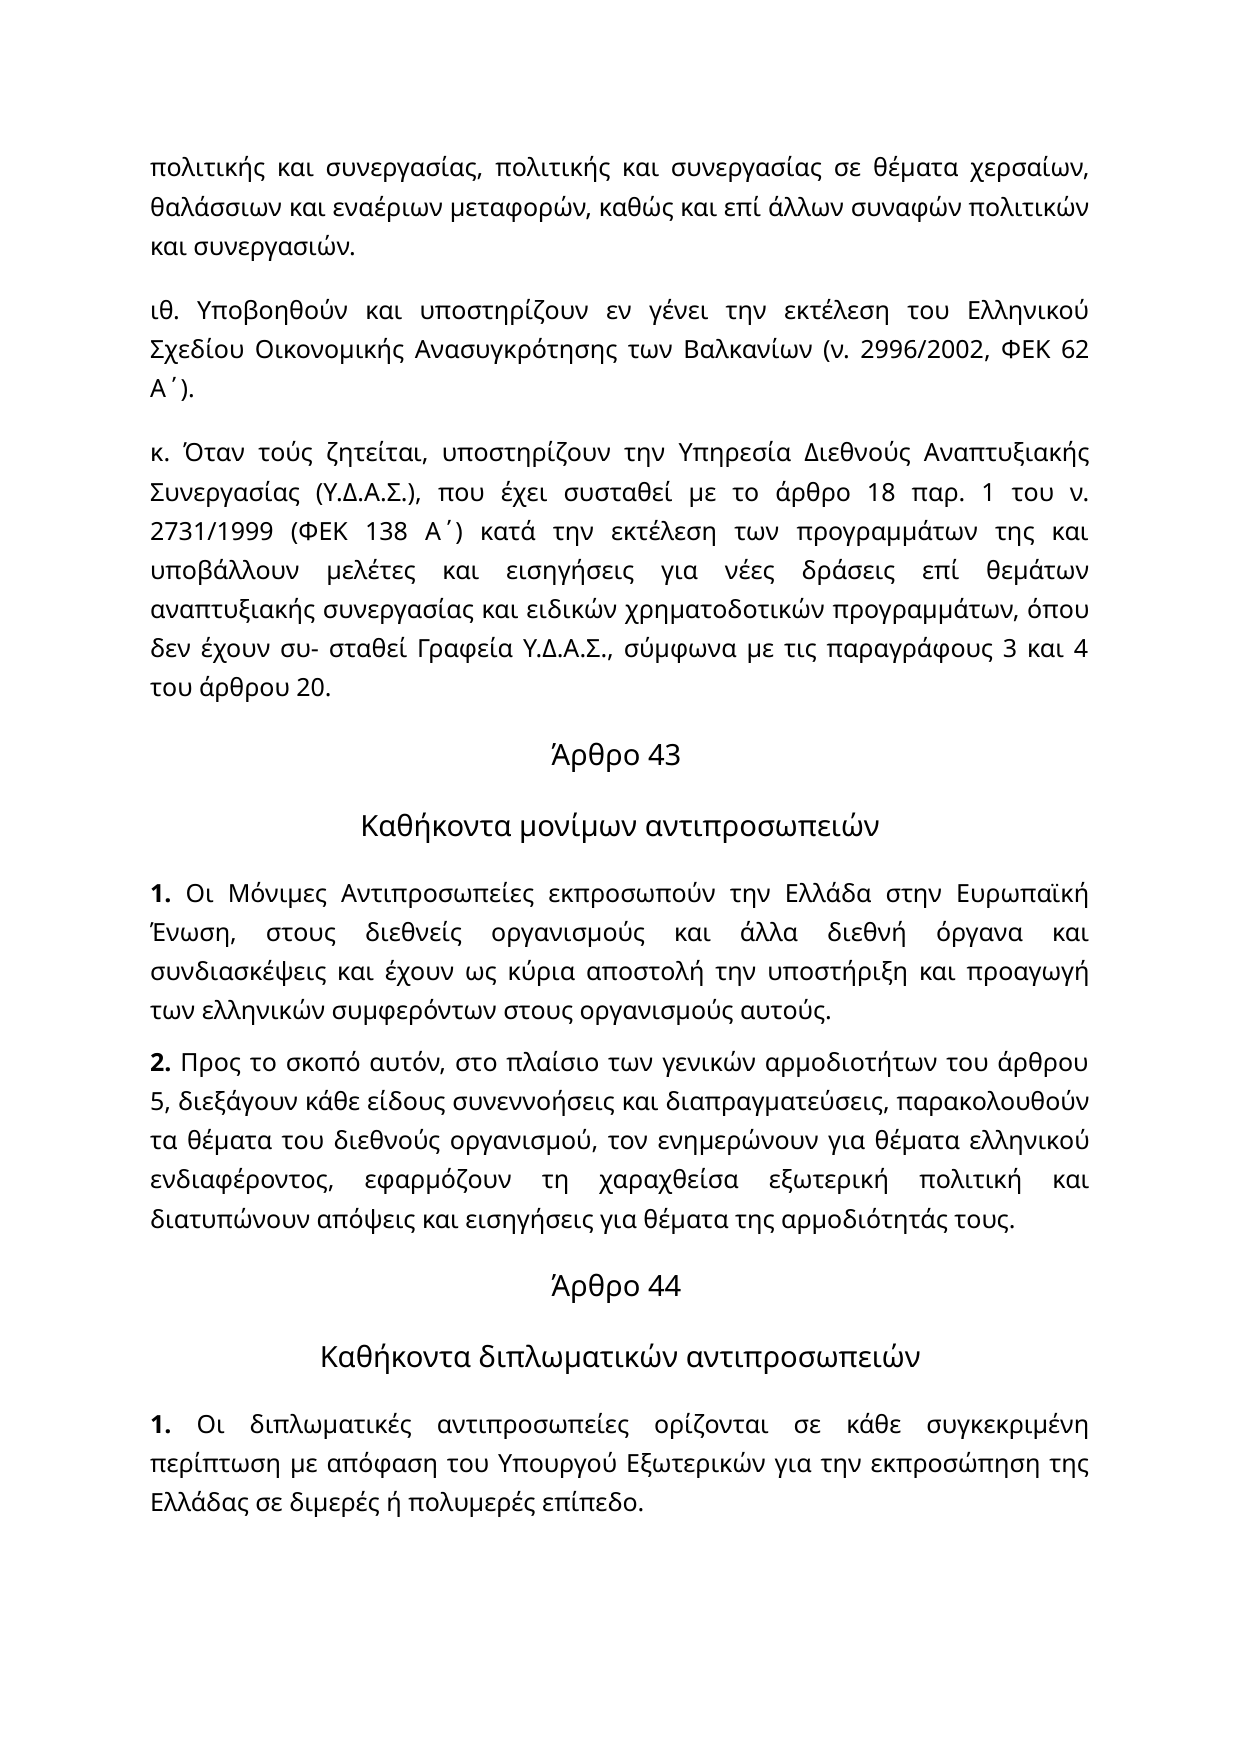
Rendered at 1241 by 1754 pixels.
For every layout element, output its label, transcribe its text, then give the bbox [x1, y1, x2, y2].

text ιθ. Υποβοηθούν και υποστηρίζουν εν γένει την εκτέλεση του Ελληνικού Σχεδίου Οικονομικής Ανασυγκρότησης των Βαλκανίων (ν. 2996/2002, ΦΕΚ 62 Α΄). [150, 292, 1090, 405]
subtitle Καθήκοντα μονίμων αντιπροσωπειών [150, 805, 1090, 844]
subtitle Άρθρο 43 [150, 734, 1090, 774]
text 2. Προς το σκοπό αυτόν, στο πλαίσιο των γενικών αρμοδιοτήτων του άρθρου 5, διεξάγουν κάθε είδους συνεννοήσεις και διαπραγματεύσεις, παρακολουθούν τα θέματα του διεθνούς οργανισμού, τον ενημερώνουν για θέματα ελληνικού ενδιαφέροντος, εφαρμόζουν τη χαραχθείσα εξωτερική πολιτική και διατυπώνουν απόψεις και εισηγήσεις για θέματα της αρμοδιότητάς τους. [150, 1044, 1090, 1235]
text 1. Οι Μόνιμες Αντιπροσωπείες εκπροσωπούν την Ελλάδα στην Ευρωπαϊκή Ένωση, στους διεθνείς οργανισμούς και άλλα διεθνή όργανα και συνδιασκέψεις και έχουν ως κύρια αποστολή την υποστήριξη και προαγωγή των ελληνικών συμφερόντων στους οργανισμούς αυτούς. [150, 875, 1090, 1027]
subtitle Άρθρο 44 [150, 1265, 1090, 1305]
text πολιτικής και συνεργασίας, πολιτικής και συνεργασίας σε θέματα χερσαίων, θαλάσσιων και εναέριων μεταφορών, καθώς και επί άλλων συναφών πολιτικών και συνεργασιών. [150, 150, 1090, 262]
text 1. Οι διπλωματικές αντιπροσωπείες ορίζονται σε κάθε συγκεκριμένη περίπτωση με απόφαση του Υπουργού Εξωτερικών για την εκπροσώπηση της Ελλάδας σε διμερές ή πολυμερές επίπεδο. [150, 1407, 1090, 1519]
subtitle Καθήκοντα διπλωματικών αντιπροσωπειών [150, 1336, 1090, 1376]
text κ. Όταν τούς ζητείται, υποστηρίζουν την Υπηρεσία Διεθνούς Aναπτυξιακής Συνεργασίας (Υ.Δ.Α.Σ.), που έχει συσταθεί με το άρθρο 18 παρ. 1 του ν. 2731/1999 (ΦΕΚ 138 Α΄) κατά την εκτέλεση των προγραμμάτων της και υποβάλλουν μελέτες και εισηγήσεις για νέες δράσεις επί θεμάτων αναπτυξιακής συνεργασίας και ειδικών χρηματοδοτικών προγραμμάτων, όπου δεν έχουν συ- σταθεί Γραφεία Υ.Δ.Α.Σ., σύμφωνα με τις παραγράφους 3 και 4 του άρθρου 20. [150, 435, 1090, 704]
